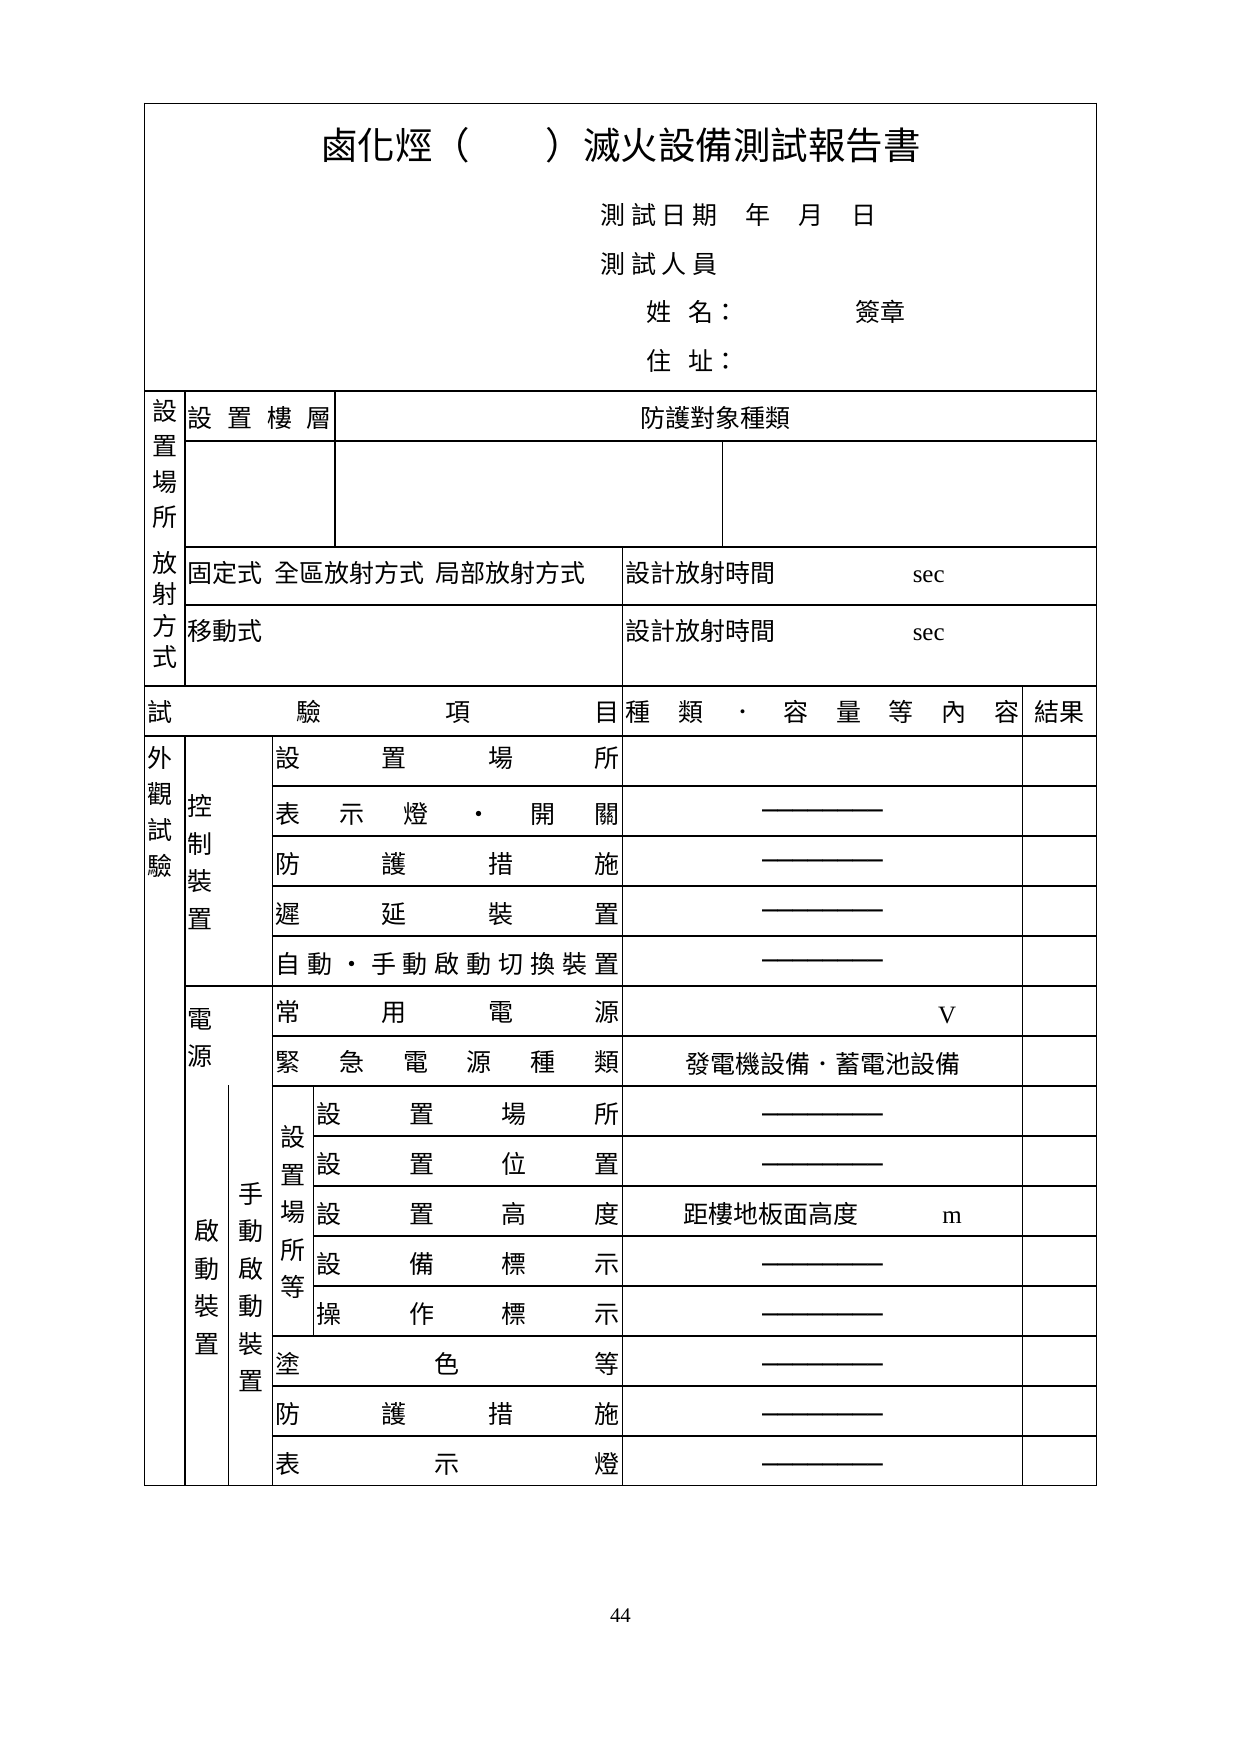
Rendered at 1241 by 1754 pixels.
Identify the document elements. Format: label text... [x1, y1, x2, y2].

table_cell 固定式 全區放射方式 局部放射方式 [186, 548, 622, 604]
table_cell [1023, 1137, 1096, 1185]
table_cell [1023, 1337, 1096, 1385]
table_cell ──────── [623, 887, 1022, 935]
table_cell 放射方式 [145, 546, 184, 685]
table_cell ──────── [623, 1087, 1022, 1135]
table_cell [1023, 1437, 1096, 1485]
table_cell ──────── [623, 937, 1022, 985]
table_cell [186, 490, 334, 546]
table_cell [1023, 787, 1096, 835]
table_cell [336, 490, 722, 546]
table_cell [1023, 937, 1096, 985]
table_cell [1023, 987, 1096, 1035]
table_cell 種類．容量等內容 [623, 687, 1022, 735]
table_cell [145, 293, 597, 342]
table_cell 設計放射時間 sec [623, 548, 1096, 604]
table_cell 設計放射時間 sec [623, 606, 1096, 685]
table_cell 控 制 裝 置 [186, 737, 272, 985]
table_cell 防護措施 [273, 837, 622, 885]
table_cell ──────── [623, 837, 1022, 885]
table_cell [145, 342, 597, 390]
table_cell V [623, 987, 1022, 1035]
table_cell 設置樓層 [186, 392, 334, 440]
table_cell 塗色等 [273, 1337, 622, 1385]
table_cell 測 試 人 員 [597, 244, 1096, 293]
table_cell 設置場所 [273, 737, 622, 785]
table_cell [145, 183, 597, 244]
table_cell 測 試 日 期 年 月 日 [597, 183, 1096, 244]
table_cell ──────── [623, 1337, 1022, 1385]
table_cell 設置位置 [314, 1137, 622, 1185]
table_cell ──────── [623, 787, 1022, 835]
table_cell [1023, 1187, 1096, 1235]
table_cell 設置高度 [314, 1187, 622, 1235]
table_cell 操作標示 [314, 1287, 622, 1335]
table_cell 電 源 [186, 987, 272, 1085]
table_cell ──────── [623, 1137, 1022, 1185]
table_cell 防護措施 [273, 1387, 622, 1435]
table_cell [145, 244, 597, 293]
table_cell [1023, 1037, 1096, 1085]
table_cell 移動式 [186, 606, 622, 685]
table_cell 設 置 場 所 等 [273, 1087, 313, 1335]
table_cell 設備標示 [314, 1237, 622, 1285]
table_cell [623, 737, 1022, 785]
table_cell [1023, 887, 1096, 935]
table_cell 試驗項目 [145, 687, 622, 735]
table_cell [1023, 737, 1096, 785]
table_cell 遲延裝置 [273, 887, 622, 935]
table_cell [1023, 837, 1096, 885]
table_cell 啟 動 裝 置 [186, 1085, 228, 1485]
table_cell 自動‧手動啟動切換裝置 [273, 937, 622, 985]
table_cell [723, 490, 1096, 546]
table_cell ──────── [623, 1287, 1022, 1335]
table_cell ──────── [623, 1387, 1022, 1435]
table_cell [1023, 1387, 1096, 1435]
table_cell ──────── [623, 1237, 1022, 1285]
table_cell 姓 名： 簽章 [597, 293, 1096, 342]
table_cell 設置場所 [145, 392, 184, 546]
table_cell [186, 442, 334, 490]
table_cell 距樓地板面高度 m [623, 1187, 1022, 1235]
table_cell [723, 442, 1096, 490]
table_cell 防護對象種類 [336, 392, 1096, 440]
table_header 鹵化烴（ ）滅火設備測試報告書 [145, 104, 1096, 183]
table_cell [1023, 1287, 1096, 1335]
table_cell [1023, 1237, 1096, 1285]
table_cell 表示燈‧開關 [273, 787, 622, 835]
table_cell 緊急電源種類 [273, 1037, 622, 1085]
table_cell 住 址： [597, 342, 1096, 390]
table_cell 手 動 啟 動 裝 置 [229, 1085, 272, 1485]
table_cell 結果 [1023, 687, 1096, 735]
table_cell [1023, 1087, 1096, 1135]
table_cell ──────── [623, 1437, 1022, 1485]
table_cell 表示燈 [273, 1437, 622, 1485]
table_cell 設置場所 [314, 1087, 622, 1135]
table_cell 發電機設備．蓄電池設備 [623, 1037, 1022, 1085]
table_cell 常用電源 [273, 987, 622, 1035]
table_cell [336, 442, 722, 490]
table_cell 外觀試驗 [145, 737, 184, 1485]
